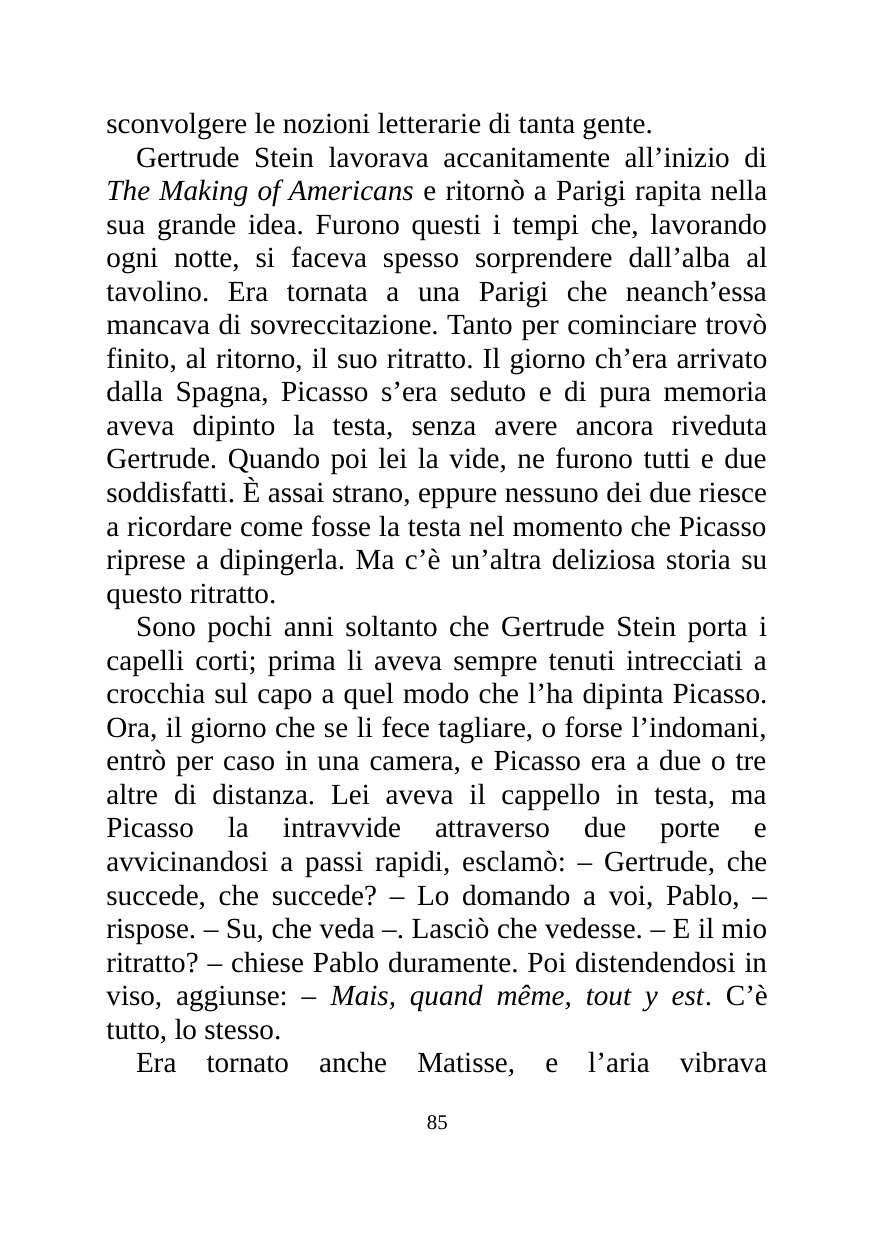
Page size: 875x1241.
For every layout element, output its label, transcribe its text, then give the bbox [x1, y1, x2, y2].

text Gertrude Stein lavorava accanitamente all’inizio di The Making of Americans e ritornò a Parigi rapita nella sua grande idea. Furono questi i tempi che, lavorando ogni notte, si faceva spesso sorprendere dall’alba al tavolino. Era tornata a una Parigi che neanch’essa mancava di sovreccitazione. Tanto per cominciare trovò finito, al ritorno, il suo ritratto. Il giorno ch’era arrivato dalla Spagna, Picasso s’era seduto e di pura memoria aveva dipinto la testa, senza avere ancora riveduta Gertrude. Quando poi lei la vide, ne furono tutti e due soddisfatti. È assai strano, eppure nessuno dei due riesce a ricordare come fosse la testa nel momento che Picasso riprese a dipingerla. Ma c’è un’altra deliziosa storia su questo ritratto. [106, 140, 768, 609]
text Sono pochi anni soltanto che Gertrude Stein porta i capelli corti; prima li aveva sempre tenuti intrecciati a crocchia sul capo a quel modo che l’ha dipinta Picasso. Ora, il giorno che se li fece tagliare, o forse l’indomani, entrò per caso in una camera, e Picasso era a due o tre altre di distanza. Lei aveva il cappello in testa, ma Picasso la intravvide attraverso due porte e avvicinandosi a passi rapidi, esclamò: – Gertrude, che succede, che succede? – Lo domando a voi, Pablo, – rispose. – Su, che veda –. Lasciò che vedesse. – E il mio ritratto? – chiese Pablo duramente. Poi distendendosi in viso, aggiunse: – Mais, quand même, tout y est. C’è tutto, lo stesso. [106, 609, 768, 1045]
text sconvolgere le nozioni letterarie di tanta gente. [106, 106, 768, 140]
text Era tornato anche Matisse, e l’aria vibrava [106, 1045, 768, 1079]
